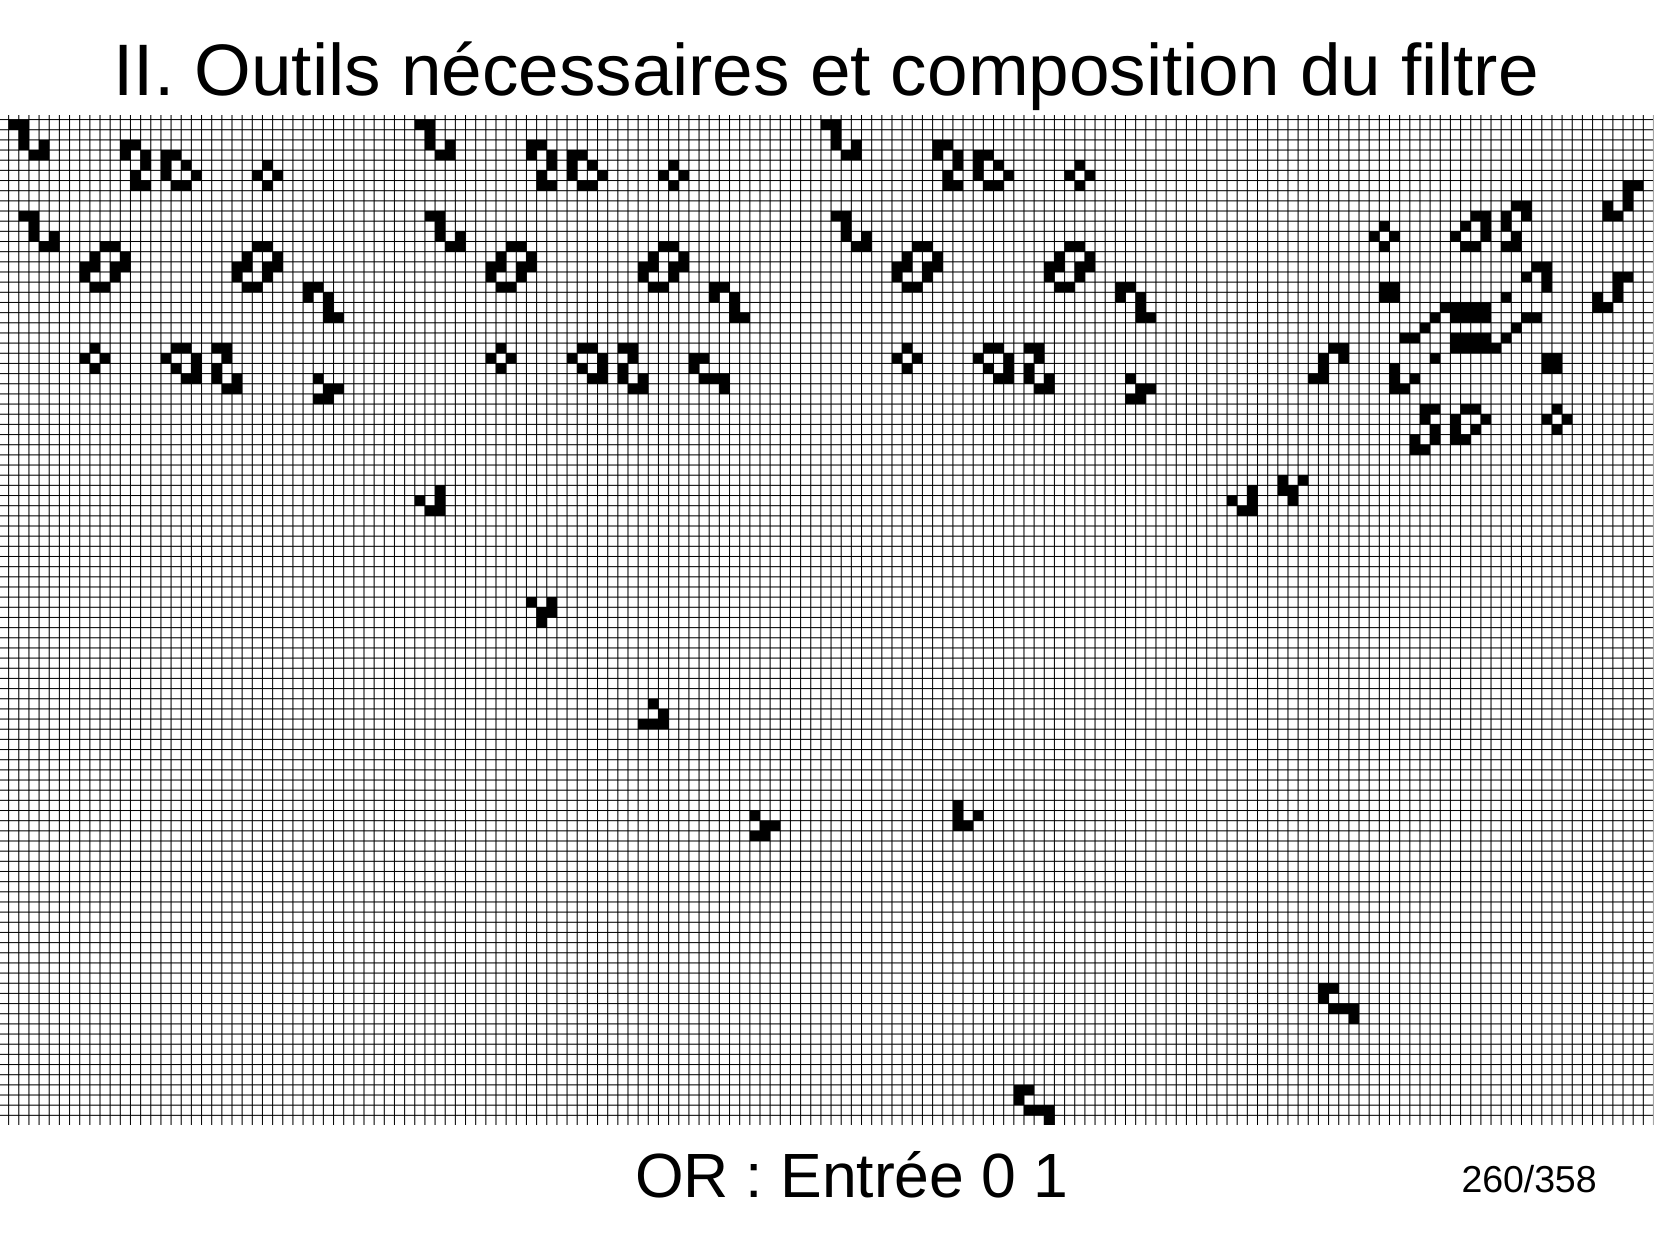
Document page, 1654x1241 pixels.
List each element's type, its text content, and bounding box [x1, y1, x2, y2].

text_box OR : Entrée 0 1 [620, 1133, 1084, 1219]
title II. Outils nécessaires et composition du filtre [82, 0, 1571, 174]
text_box <number>/358 [1446, 1151, 1654, 1209]
picture [0, 115, 1654, 1125]
